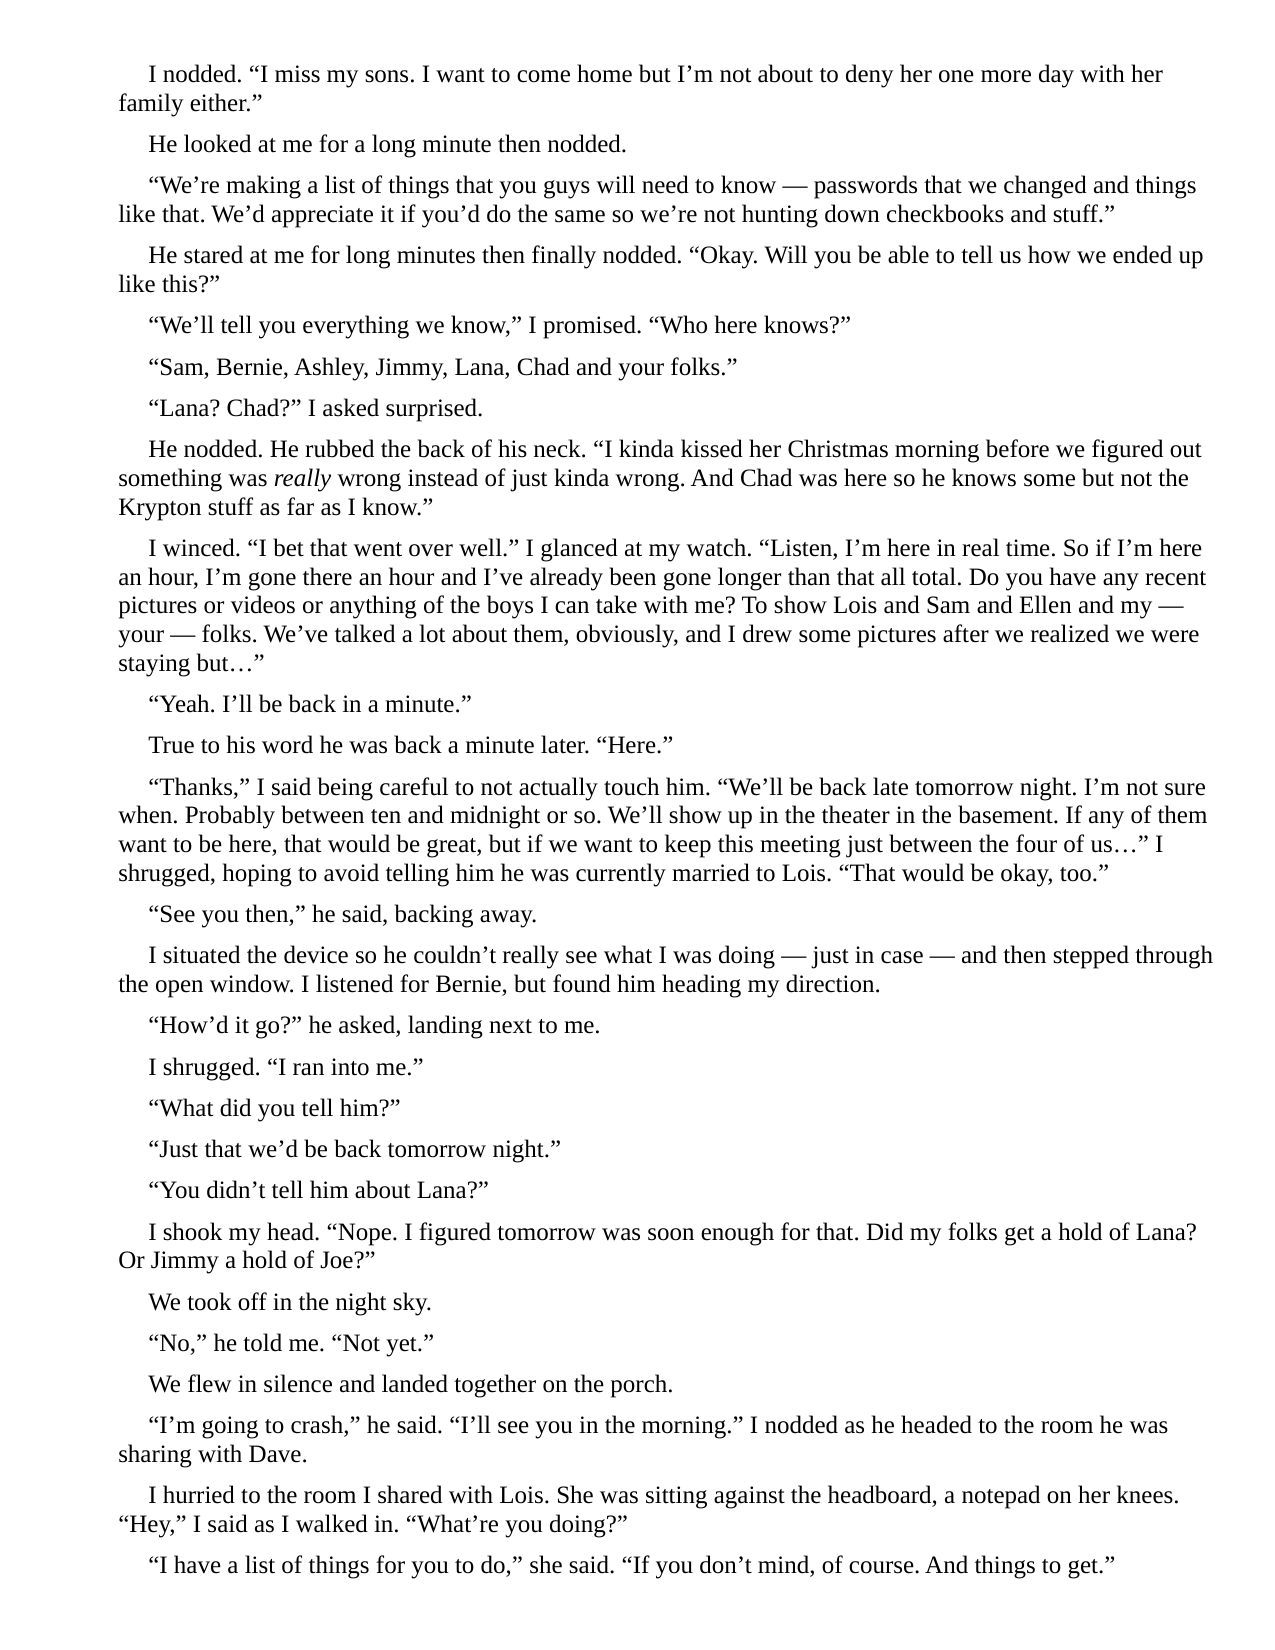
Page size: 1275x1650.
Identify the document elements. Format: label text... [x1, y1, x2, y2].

text “Just that we’d be back tomorrow night.” [118, 1134, 1216, 1163]
text I shook my head. “Nope. I figured tomorrow was soon enough for that. Did my folks get a hold of Lana? Or Jimmy a hold of Joe?” [118, 1217, 1216, 1274]
text “I have a list of things for you to do,” she said. “If you don’t mind, of course. And things to get.” [118, 1550, 1216, 1579]
text I nodded. “I miss my sons. I want to come home but I’m not about to deny her one more day with her family either.” [118, 59, 1216, 117]
text “How’d it go?” he asked, landing next to me. [118, 1010, 1216, 1039]
text “See you then,” he said, backing away. [118, 899, 1216, 928]
text “I’m going to crash,” he said. “I’ll see you in the morning.” I nodded as he headed to the room he was sharing with Dave. [118, 1410, 1216, 1468]
text We flew in silence and landed together on the porch. [118, 1369, 1216, 1398]
text “Sam, Bernie, Ashley, Jimmy, Lana, Chad and your folks.” [118, 352, 1216, 380]
text He stared at me for long minutes then finally nodded. “Okay. Will you be able to tell us how we ended up like this?” [118, 240, 1216, 298]
text “Yeah. I’ll be back in a minute.” [118, 689, 1216, 718]
text “We’ll tell you everything we know,” I promised. “Who here knows?” [118, 310, 1216, 339]
text We took off in the night sky. [118, 1287, 1216, 1315]
text True to his word he was back a minute later. “Here.” [118, 730, 1216, 759]
text “What did you tell him?” [118, 1093, 1216, 1122]
text I hurried to the room I shared with Lois. She was sitting against the headboard, a notepad on her knees. “Hey,” I said as I walked in. “What’re you doing?” [118, 1480, 1216, 1538]
text I winced. “I bet that went over well.” I glanced at my watch. “Listen, I’m here in real time. So if I’m here an hour, I’m gone there an hour and I’ve already been gone longer than that all total. Do you have any recent pictures or videos or anything of the boys I can take with me? To show Lois and Sam and Ellen and my — your — folks. We’ve talked a lot about them, obviously, and I drew some pictures after we realized we were staying but…” [118, 533, 1216, 677]
text I shrugged. “I ran into me.” [118, 1052, 1216, 1080]
text He looked at me for a long minute then nodded. [118, 129, 1216, 158]
text “Thanks,” I said being careful to not actually touch him. “We’ll be back late tomorrow night. I’m not sure when. Probably between ten and midnight or so. We’ll show up in the theater in the basement. If any of them want to be here, that would be great, but if we want to keep this meeting just between the four of us…” I shrugged, hoping to avoid telling him he was currently married to Lois. “That would be okay, too.” [118, 772, 1216, 887]
text He nodded. He rubbed the back of his neck. “I kinda kissed her Christmas morning before we figured out something was really wrong instead of just kinda wrong. And Chad was here so he knows some but not the Krypton stuff as far as I know.” [118, 434, 1216, 520]
text “No,” he told me. “Not yet.” [118, 1328, 1216, 1357]
text I situated the device so he couldn’t really see what I was doing — just in case — and then stepped through the open window. I listened for Bernie, but found him heading my direction. [118, 940, 1216, 998]
text “Lana? Chad?” I asked surprised. [118, 393, 1216, 422]
text “We’re making a list of things that you guys will need to know — passwords that we changed and things like that. We’d appreciate it if you’d do the same so we’re not hunting down checkbooks and stuff.” [118, 170, 1216, 228]
text “You didn’t tell him about Lana?” [118, 1175, 1216, 1204]
